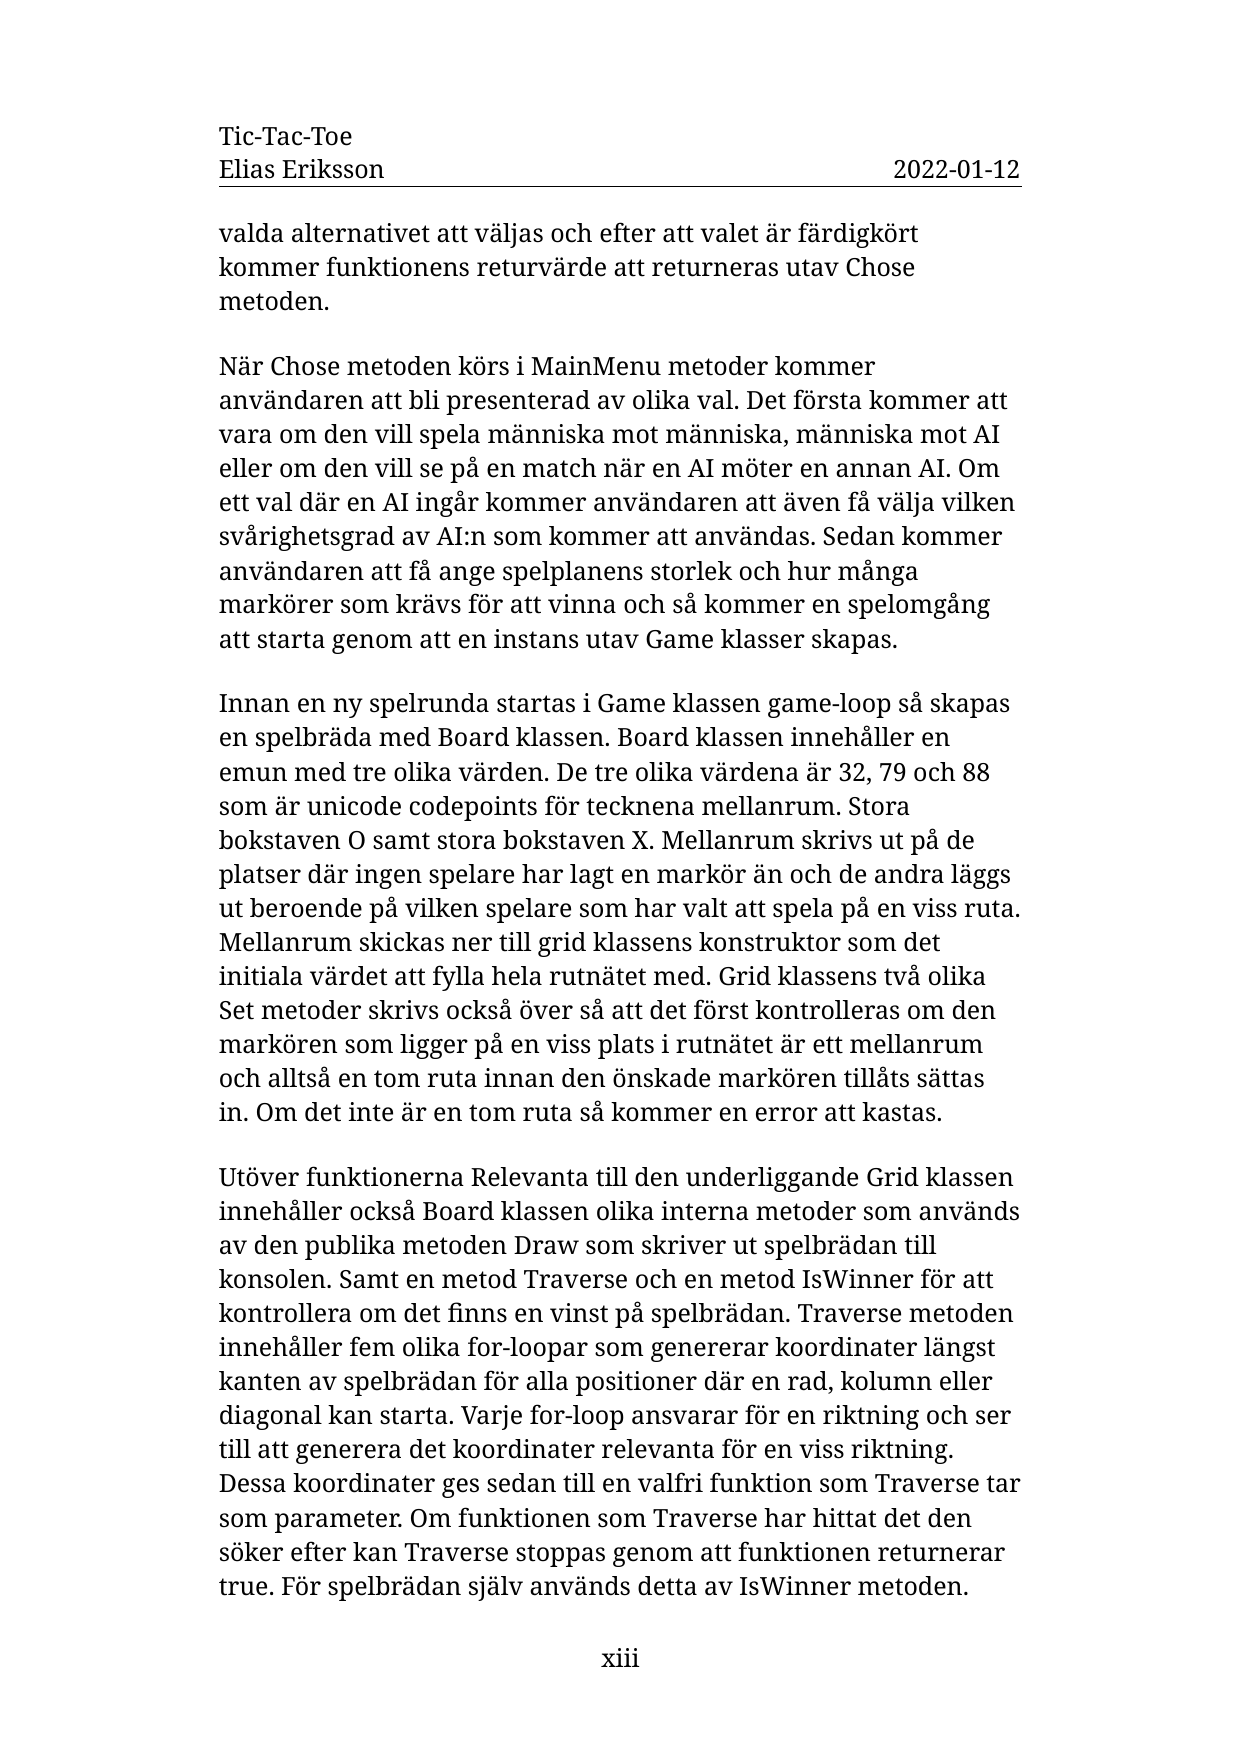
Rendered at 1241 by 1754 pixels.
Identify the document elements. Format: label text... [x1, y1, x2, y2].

text valda alternativet att väljas och efter att valet är färdigkört kommer funktionens returvärde att returneras utav Chose metoden. [218, 216, 1022, 318]
text När Chose metoden körs i MainMenu metoder kommer användaren att bli presenterad av olika val. Det första kommer att vara om den vill spela människa mot människa, människa mot AI eller om den vill se på en match när en AI möter en annan AI. Om ett val där en AI ingår kommer användaren att även få välja vilken svårighetsgrad av AI:n som kommer att användas. Sedan kommer användaren att få ange spelplanens storlek och hur många markörer som krävs för att vinna och så kommer en spelomgång att starta genom att en instans utav Game klasser skapas. [218, 349, 1022, 655]
text Innan en ny spelrunda startas i Game klassen game-loop så skapas en spelbräda med Board klassen. Board klassen innehåller en emun med tre olika värden. De tre olika värdena är 32, 79 och 88 som är unicode codepoints för tecknena mellanrum. Stora bokstaven O samt stora bokstaven X. Mellanrum skrivs ut på de platser där ingen spelare har lagt en markör än och de andra läggs ut beroende på vilken spelare som har valt att spela på en viss ruta. Mellanrum skickas ner till grid klassens konstruktor som det initiala värdet att fylla hela rutnätet med. Grid klassens två olika Set metoder skrivs också över så att det först kontrolleras om den markören som ligger på en viss plats i rutnätet är ett mellanrum och alltså en tom ruta innan den önskade markören tillåts sättas in. Om det inte är en tom ruta så kommer en error att kastas. [218, 686, 1022, 1129]
text Utöver funktionerna Relevanta till den underliggande Grid klassen innehåller också Board klassen olika interna metoder som används av den publika metoden Draw som skriver ut spelbrädan till konsolen. Samt en metod Traverse och en metod IsWinner för att kontrollera om det finns en vinst på spelbrädan. Traverse metoden innehåller fem olika for-loopar som genererar koordinater längst kanten av spelbrädan för alla positioner där en rad, kolumn eller diagonal kan starta. Varje for-loop ansvarar för en riktning och ser till att generera det koordinater relevanta för en viss riktning. Dessa koordinater ges sedan till en valfri funktion som Traverse tar som parameter. Om funktionen som Traverse har hittat det den söker efter kan Traverse stoppas genom att funktionen returnerar true. För spelbrädan själv används detta av IsWinner metoden. [218, 1159, 1022, 1602]
